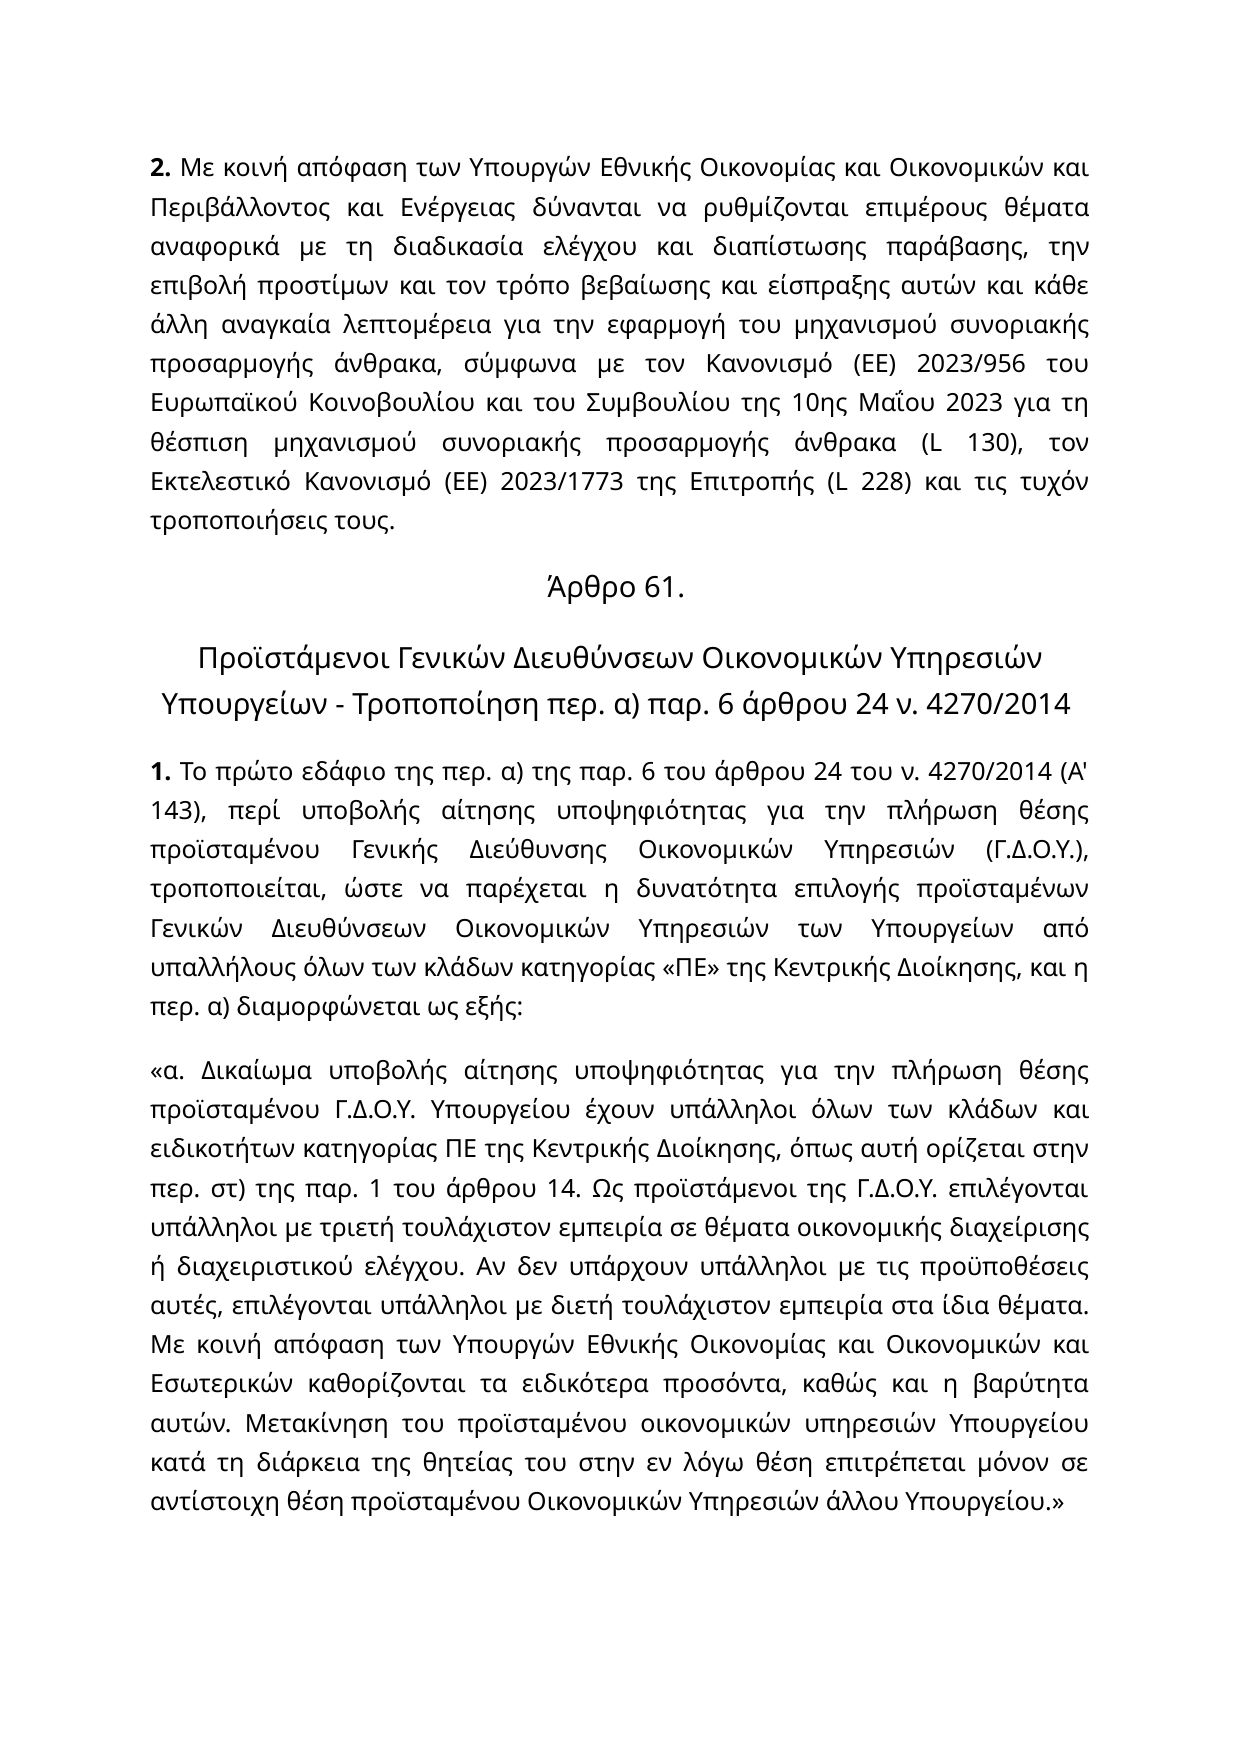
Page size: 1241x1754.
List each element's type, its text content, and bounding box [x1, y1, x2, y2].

subtitle Προϊστάμενοι Γενικών Διευθύνσεων Οικονομικών Υπηρεσιών Υπουργείων - Τροποποίηση περ. α) παρ. 6 άρθρου 24 ν. 4270/2014 [150, 637, 1090, 723]
text 2. Με κοινή απόφαση των Υπουργών Εθνικής Οικονομίας και Οικονομικών και Περιβάλλοντος και Ενέργειας δύνανται να ρυθμίζονται επιμέρους θέματα αναφορικά με τη διαδικασία ελέγχου και διαπίστωσης παράβασης, την επιβολή προστίμων και τον τρόπο βεβαίωσης και είσπραξης αυτών και κάθε άλλη αναγκαία λεπτομέρεια για την εφαρμογή του μηχανισμού συνοριακής προσαρμογής άνθρακα, σύμφωνα με τον Κανονισμό (ΕΕ) 2023/956 του Ευρωπαϊκού Κοινοβουλίου και του Συμβουλίου της 10ης Μαΐου 2023 για τη θέσπιση μηχανισμού συνοριακής προσαρμογής άνθρακα (L 130), τον Εκτελεστικό Κανονισμό (ΕΕ) 2023/1773 της Επιτροπής (L 228) και τις τυχόν τροποποιήσεις τους. [150, 150, 1090, 537]
text «α. Δικαίωμα υποβολής αίτησης υποψηφιότητας για την πλήρωση θέσης προϊσταμένου Γ.Δ.Ο.Υ. Υπουργείου έχουν υπάλληλοι όλων των κλάδων και ειδικοτήτων κατηγορίας ΠΕ της Κεντρικής Διοίκησης, όπως αυτή ορίζεται στην περ. στ) της παρ. 1 του άρθρου 14. Ως προϊστάμενοι της Γ.Δ.Ο.Υ. επιλέγονται υπάλληλοι με τριετή τουλάχιστον εμπειρία σε θέματα οικονομικής διαχείρισης ή διαχειριστικού ελέγχου. Αν δεν υπάρχουν υπάλληλοι με τις προϋποθέσεις αυτές, επιλέγονται υπάλληλοι με διετή τουλάχιστον εμπειρία στα ίδια θέματα. Με κοινή απόφαση των Υπουργών Εθνικής Οικονομίας και Οικονομικών και Εσωτερικών καθορίζονται τα ειδικότερα προσόντα, καθώς και η βαρύτητα αυτών. Μετακίνηση του προϊσταμένου οικονομικών υπηρεσιών Υπουργείου κατά τη διάρκεια της θητείας του στην εν λόγω θέση επιτρέπεται μόνον σε αντίστοιχη θέση προϊσταμένου Οικονομικών Υπηρεσιών άλλου Υπουργείου.» [150, 1053, 1090, 1518]
subtitle Άρθρο 61. [150, 567, 1090, 606]
text 1. Το πρώτο εδάφιο της περ. α) της παρ. 6 του άρθρου 24 του ν. 4270/2014 (Α' 143), περί υποβολής αίτησης υποψηφιότητας για την πλήρωση θέσης προϊσταμένου Γενικής Διεύθυνσης Οικονομικών Υπηρεσιών (Γ.Δ.Ο.Υ.), τροποποιείται, ώστε να παρέχεται η δυνατότητα επιλογής προϊσταμένων Γενικών Διευθύνσεων Οικονομικών Υπηρεσιών των Υπουργείων από υπαλλήλους όλων των κλάδων κατηγορίας «ΠΕ» της Κεντρικής Διοίκησης, και η περ. α) διαμορφώνεται ως εξής: [150, 753, 1090, 1023]
